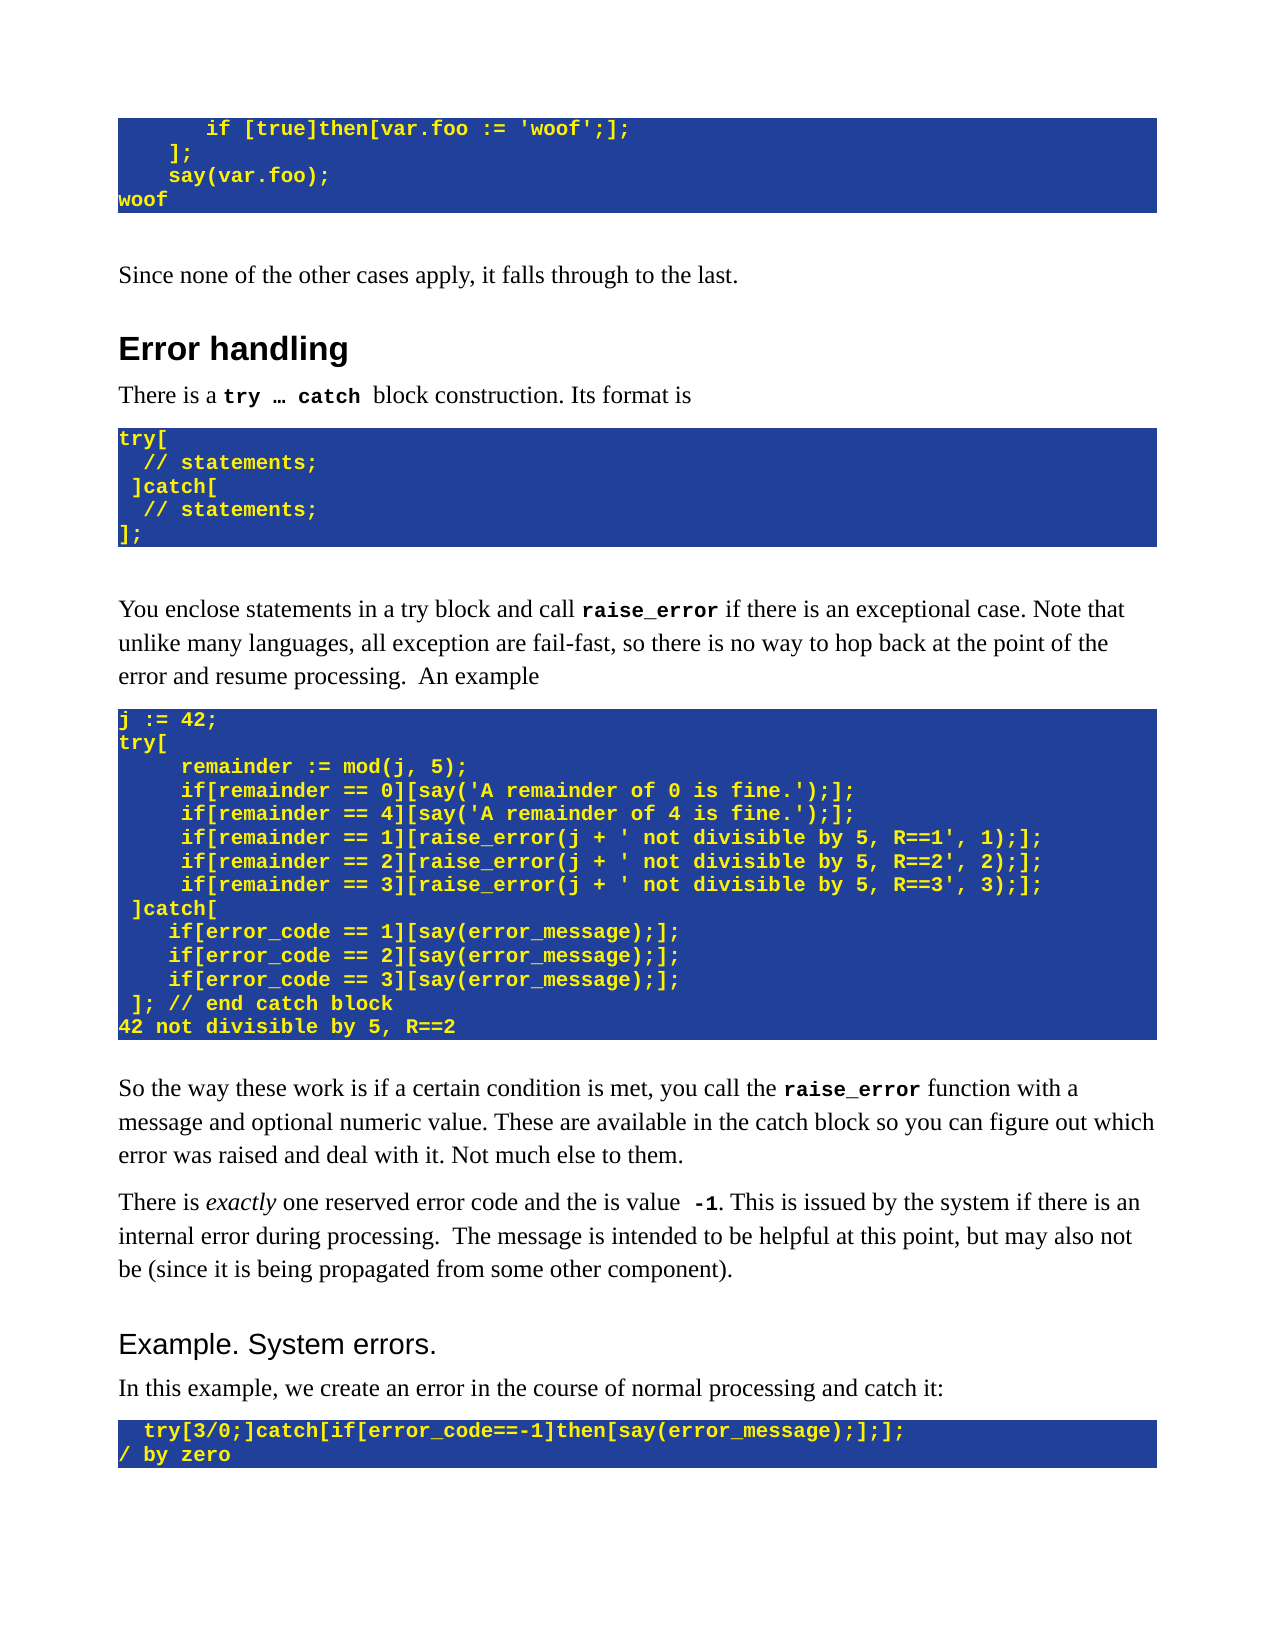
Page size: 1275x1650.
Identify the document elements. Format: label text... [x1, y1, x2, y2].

text if[remainder == 0][say('A remainder of 0 is fine.');]; [118, 780, 1157, 803]
text // statements; [118, 452, 1157, 476]
text try[3/0;]catch[if[error_code==-1]then[say(error_message);];]; [118, 1420, 1157, 1444]
text In this example, we create an error in the course of normal processing and catch it: [118, 1373, 1157, 1402]
text ]; [118, 523, 1157, 547]
text woof [118, 189, 1157, 213]
text You enclose statements in a try block and call raise_error if there is an exceptional case. Note that unlike many languages, all exception are fail-fast, so there is no way to hop back at the point of the error and resume processing. An example [118, 594, 1157, 690]
text ]catch[ [118, 898, 1157, 922]
text try[ [118, 428, 1157, 452]
text There is exactly one reserved error code and the is value -1. This is issued by the system if there is an internal error during processing. The message is intended to be helpful at this point, but may also not be (since it is being propagated from some other component). [118, 1187, 1157, 1283]
text try[ [118, 732, 1157, 756]
text if[remainder == 3][raise_error(j + ' not divisible by 5, R==3', 3);]; [118, 874, 1157, 898]
text j := 42; [118, 709, 1157, 732]
text if[error_code == 1][say(error_message);]; [118, 922, 1157, 945]
text 42 not divisible by 5, R==2 [118, 1016, 1157, 1040]
text if [true]then[var.foo := 'woof';]; [118, 118, 1157, 142]
text if[error_code == 3][say(error_message);]; [118, 969, 1157, 992]
text if[error_code == 2][say(error_message);]; [118, 945, 1157, 969]
text if[remainder == 1][raise_error(j + ' not divisible by 5, R==1', 1);]; [118, 827, 1157, 851]
text if[remainder == 4][say('A remainder of 4 is fine.');]; [118, 803, 1157, 827]
text ]; [118, 142, 1157, 165]
text ]; // end catch block [118, 992, 1157, 1016]
text // statements; [118, 499, 1157, 523]
text Since none of the other cases apply, it falls through to the last. [118, 260, 1157, 289]
text if[remainder == 2][raise_error(j + ' not divisible by 5, R==2', 2);]; [118, 851, 1157, 874]
text So the way these work is if a certain condition is met, you call the raise_error function with a message and optional numeric value. These are available in the catch block so you can figure out which error was raised and deal with it. Not much else to them. [118, 1040, 1157, 1168]
text / by zero [118, 1444, 1157, 1468]
subtitle Example. System errors. [118, 1327, 1157, 1360]
text There is a try … catch block construction. Its format is [118, 380, 1157, 409]
text say(var.foo); [118, 165, 1157, 189]
text ]catch[ [118, 476, 1157, 499]
text remainder := mod(j, 5); [118, 756, 1157, 780]
subtitle Error handling [118, 329, 1157, 367]
